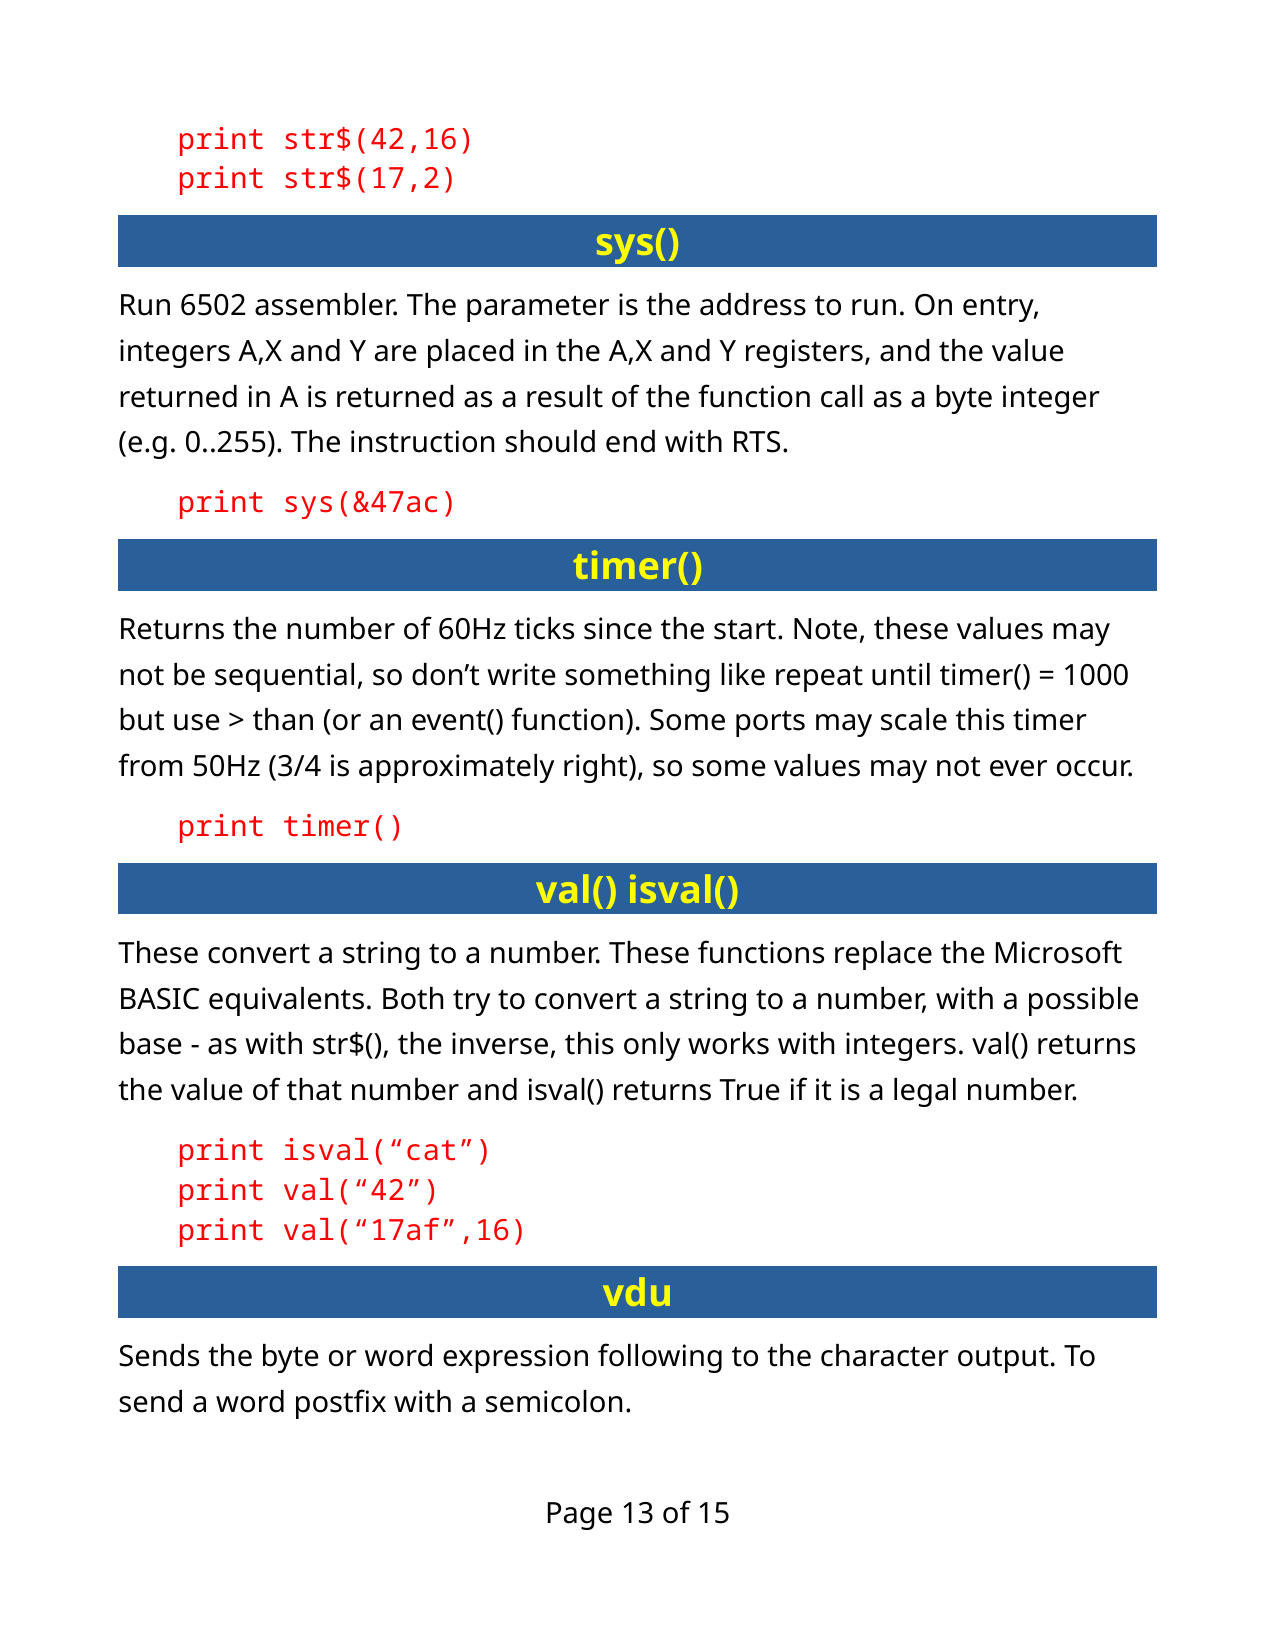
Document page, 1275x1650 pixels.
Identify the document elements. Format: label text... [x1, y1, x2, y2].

text Sends the byte or word expression following to the character output. To send a word postfix with a semicolon. [118, 1336, 1157, 1421]
subtitle val() isval() [118, 863, 1157, 914]
text Run 6502 assembler. The parameter is the address to run. On entry, integers A,X and Y are placed in the A,X and Y registers, and the value returned in A is returned as a result of the function call as a byte integer (e.g. 0..255). The instruction should end with RTS. [118, 284, 1157, 461]
subtitle vdu [118, 1266, 1157, 1318]
text print val(“17AF”,16) [177, 1209, 1157, 1248]
subtitle sys() [118, 215, 1157, 267]
text These convert a string to a number. These functions replace the Microsoft BASIC equivalents. Both try to convert a string to a number, with a possible base - as with str$(), the inverse, this only works with integers. val() returns the value of that number and isval() returns True if it is a legal number. [118, 932, 1157, 1109]
text print sys(&47AC) [177, 482, 1157, 521]
text Returns the number of 60Hz ticks since the start. Note, these values may not be sequential, so don’t write something like repeat until timer() = 1000 but use > than (or an event() function). Some ports may scale this timer from 50Hz (3/4 is approximately right), so some values may not ever occur. [118, 608, 1157, 785]
text print timer() [177, 806, 1157, 845]
text print str$(42,16) [177, 118, 1157, 158]
text print val(“42”) [177, 1169, 1157, 1209]
subtitle timer() [118, 539, 1157, 591]
text print str$(17,2) [177, 158, 1157, 197]
text print isval(“Cat”) [177, 1129, 1157, 1169]
